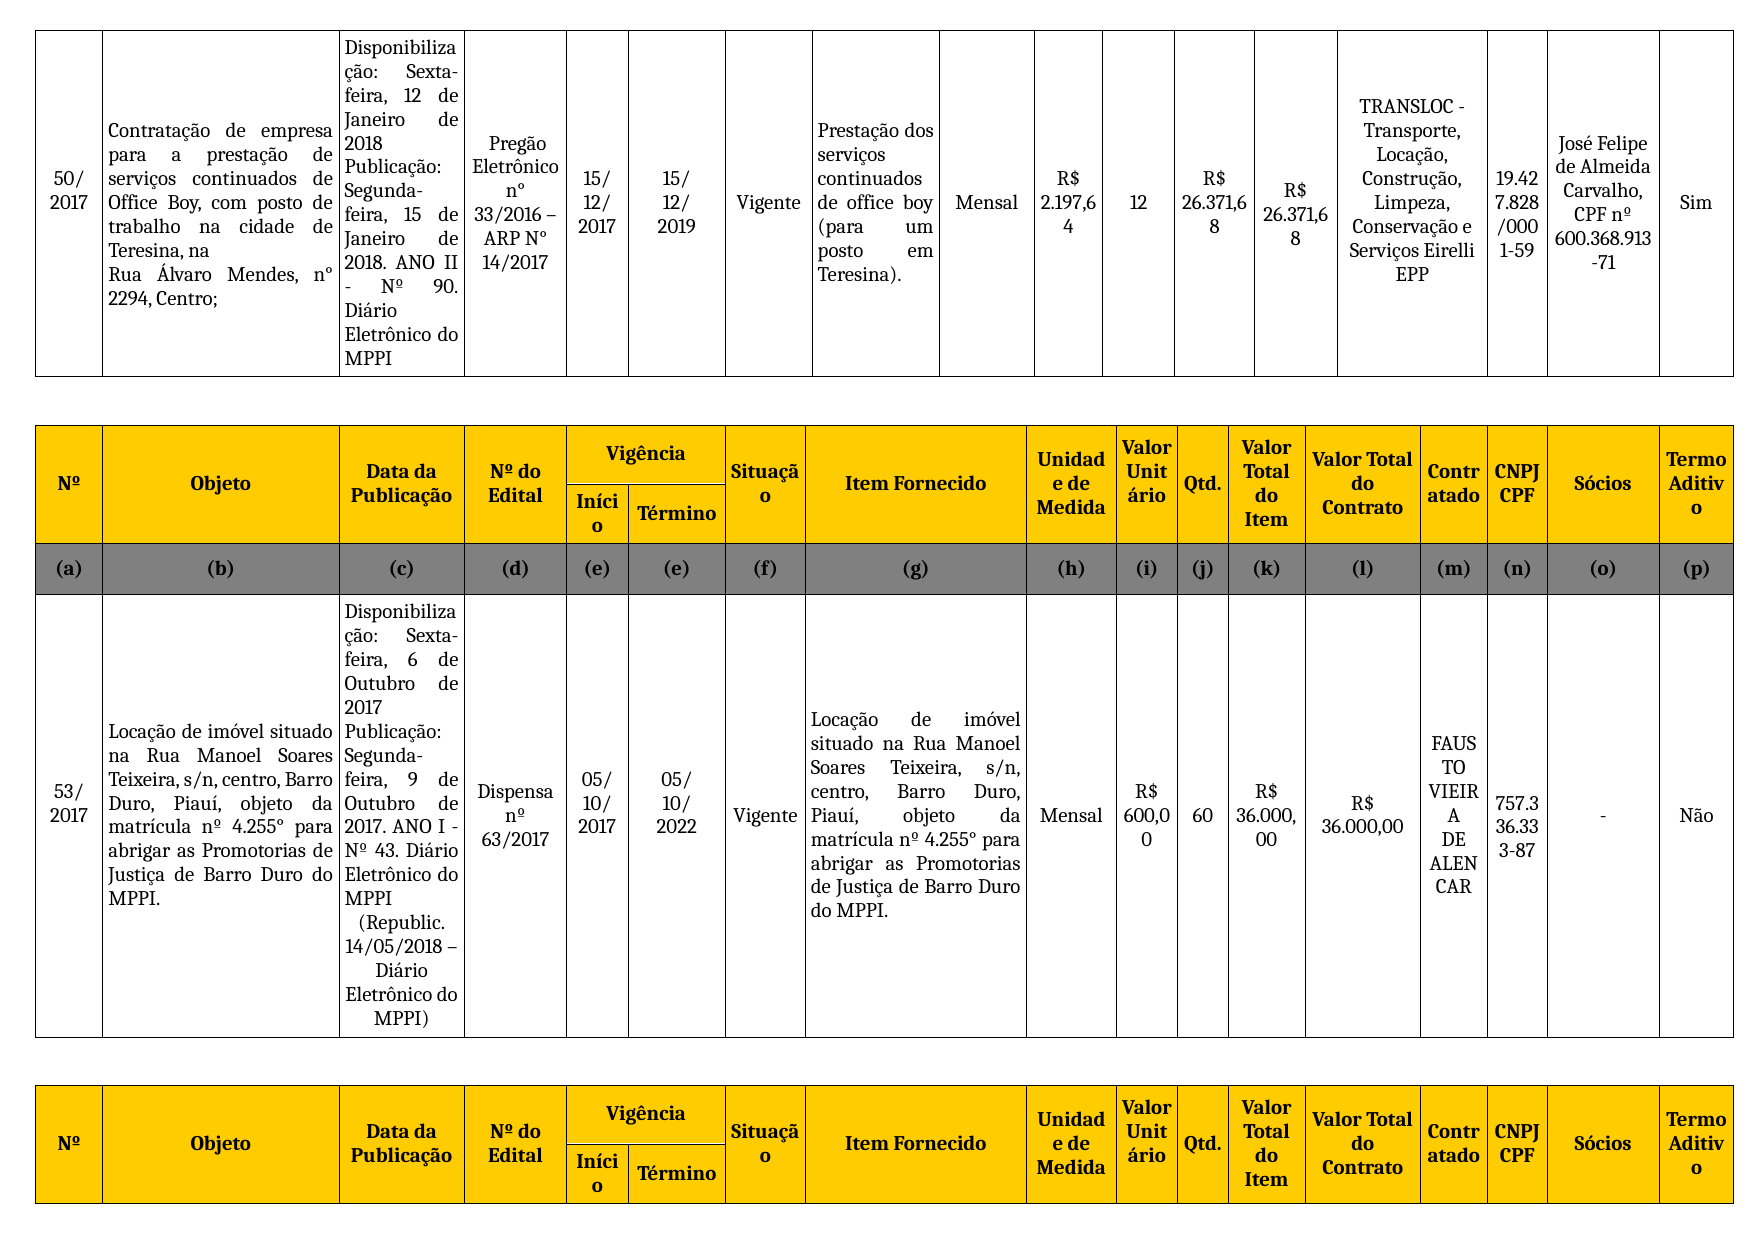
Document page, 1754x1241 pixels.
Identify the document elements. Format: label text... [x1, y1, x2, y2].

table_cell 05/ 10/ 2022 [629, 595, 725, 1037]
table_cell Término [629, 485, 725, 543]
table_cell (f) [726, 544, 805, 594]
table_cell José Felipe de Almeida Carvalho, CPF nº 600.368.913-71 [1548, 31, 1659, 376]
table_cell Sim [1660, 31, 1733, 376]
table_header Valor Unitário [1117, 1086, 1177, 1203]
table_header CNPJ CPF [1488, 426, 1547, 543]
table_cell 50/ 2017 [36, 31, 102, 376]
table_cell (h) [1027, 544, 1116, 594]
table_header Termo Aditivo [1660, 1086, 1733, 1203]
table_header Sócios [1548, 1086, 1659, 1203]
table_cell R$ 26.371,68 [1255, 31, 1337, 376]
table_header Item Fornecido [806, 426, 1026, 543]
table_cell Vigente [726, 31, 812, 376]
table_header Situação [726, 1086, 805, 1203]
table_cell Não [1660, 595, 1733, 1037]
table_cell 19.427.828/0001-59 [1488, 31, 1547, 376]
table_header Vigência [567, 1086, 725, 1143]
table_header Qtd. [1178, 1086, 1228, 1203]
table_cell FAUSTO VIEIRA DE ALENCAR [1421, 595, 1487, 1037]
table_cell (n) [1488, 544, 1547, 594]
table_cell (l) [1306, 544, 1420, 594]
table_header Objeto [103, 426, 339, 543]
table_cell (p) [1660, 544, 1733, 594]
table_cell R$ 600,00 [1117, 595, 1177, 1037]
table_header Nº [36, 426, 102, 543]
table_header Item Fornecido [806, 1086, 1026, 1203]
table_header Nº do Edital [465, 1086, 566, 1203]
table_header Contratado [1421, 426, 1487, 543]
table_cell Mensal [1027, 595, 1116, 1037]
table_cell (c) [340, 544, 464, 594]
table_header Valor Total do Item [1229, 1086, 1305, 1203]
table_cell (i) [1117, 544, 1177, 594]
table_header CNPJ CPF [1488, 1086, 1547, 1203]
table_cell Início [567, 485, 628, 543]
table_cell 15/ 12/ 2017 [567, 31, 628, 376]
table_cell Contratação de empresa para a prestação de serviços continuados de Office Boy, com posto de trabalho na cidade de Teresina, na Rua Álvaro Mendes, n° 2294, Centro; [103, 31, 339, 376]
table_header Situação [726, 426, 805, 543]
table_header Sócios [1548, 426, 1659, 543]
table_cell 12 [1103, 31, 1174, 376]
table_cell R$ 2.197,64 [1035, 31, 1102, 376]
table_cell Disponibilização: Sexta-feira, 6 de Outubro de 2017 Publicação: Segunda-feira, 9 de Outubro de 2017. ANO I - Nº 43. Diário Eletrônico do MPPI (Republic. 14/05/2018 – Diário Eletrônico do MPPI) [340, 595, 464, 1037]
table_cell Prestação dos serviços continuados de office boy (para um posto em Teresina). [813, 31, 939, 376]
table_cell Disponibilização: Sexta-feira, 12 de Janeiro de 2018 Publicação: Segunda-feira, 15 de Janeiro de 2018. ANO II - Nº 90. Diário Eletrônico do MPPI [340, 31, 464, 376]
table_header Nº [36, 1086, 102, 1203]
table_header Vigência [567, 426, 725, 483]
table_cell TRANSLOC - Transporte, Locação, Construção, Limpeza, Conservação e Serviços Eirelli EPP [1338, 31, 1487, 376]
table_header Unidade de Medida [1027, 426, 1116, 543]
table_cell (e) [567, 544, 628, 594]
table_cell (j) [1178, 544, 1228, 594]
table_cell 757.336.333-87 [1488, 595, 1547, 1037]
table_cell (m) [1421, 544, 1487, 594]
table_cell 53/ 2017 [36, 595, 102, 1037]
table_cell 05/ 10/ 2017 [567, 595, 628, 1037]
table_header Objeto [103, 1086, 339, 1203]
table_header Data da Publicação [340, 426, 464, 543]
table_header Contratado [1421, 1086, 1487, 1203]
table_cell (d) [465, 544, 566, 594]
table_cell (o) [1548, 544, 1659, 594]
table_header Nº do Edital [465, 426, 566, 543]
table_header Valor Unitário [1117, 426, 1177, 543]
table_header Termo Aditivo [1660, 426, 1733, 543]
table_cell (e) [629, 544, 725, 594]
table_header Data da Publicação [340, 1086, 464, 1203]
table_cell Locação de imóvel situado na Rua Manoel Soares Teixeira, s/n, centro, Barro Duro, Piauí, objeto da matrícula nº 4.255° para abrigar as Promotorias de Justiça de Barro Duro do MPPI. [103, 595, 339, 1037]
table_cell (a) [36, 544, 102, 594]
table_header Valor Total do Contrato [1306, 426, 1420, 543]
table_cell Locação de imóvel situado na Rua Manoel Soares Teixeira, s/n, centro, Barro Duro, Piauí, objeto da matrícula nº 4.255° para abrigar as Promotorias de Justiça de Barro Duro do MPPI. [806, 595, 1026, 1037]
table_cell - [1548, 595, 1659, 1037]
table_cell Vigente [726, 595, 805, 1037]
table_cell (g) [806, 544, 1026, 594]
table_header Valor Total do Item [1229, 426, 1305, 543]
table_cell Pregão Eletrônico n° 33/2016 – ARP N° 14/2017 [465, 31, 566, 376]
table_cell Início [567, 1145, 628, 1203]
table_header Qtd. [1178, 426, 1228, 543]
table_cell Dispensa nº 63/2017 [465, 595, 566, 1037]
table_cell (k) [1229, 544, 1305, 594]
table_cell Término [629, 1145, 725, 1203]
table_cell Mensal [940, 31, 1034, 376]
table_cell R$ 36.000,00 [1306, 595, 1420, 1037]
table_header Valor Total do Contrato [1306, 1086, 1420, 1203]
table_cell 15/ 12/ 2019 [629, 31, 725, 376]
table_cell (b) [103, 544, 339, 594]
table_cell R$ 36.000,00 [1229, 595, 1305, 1037]
table_cell 60 [1178, 595, 1228, 1037]
table_cell R$ 26.371,68 [1175, 31, 1254, 376]
table_header Unidade de Medida [1027, 1086, 1116, 1203]
